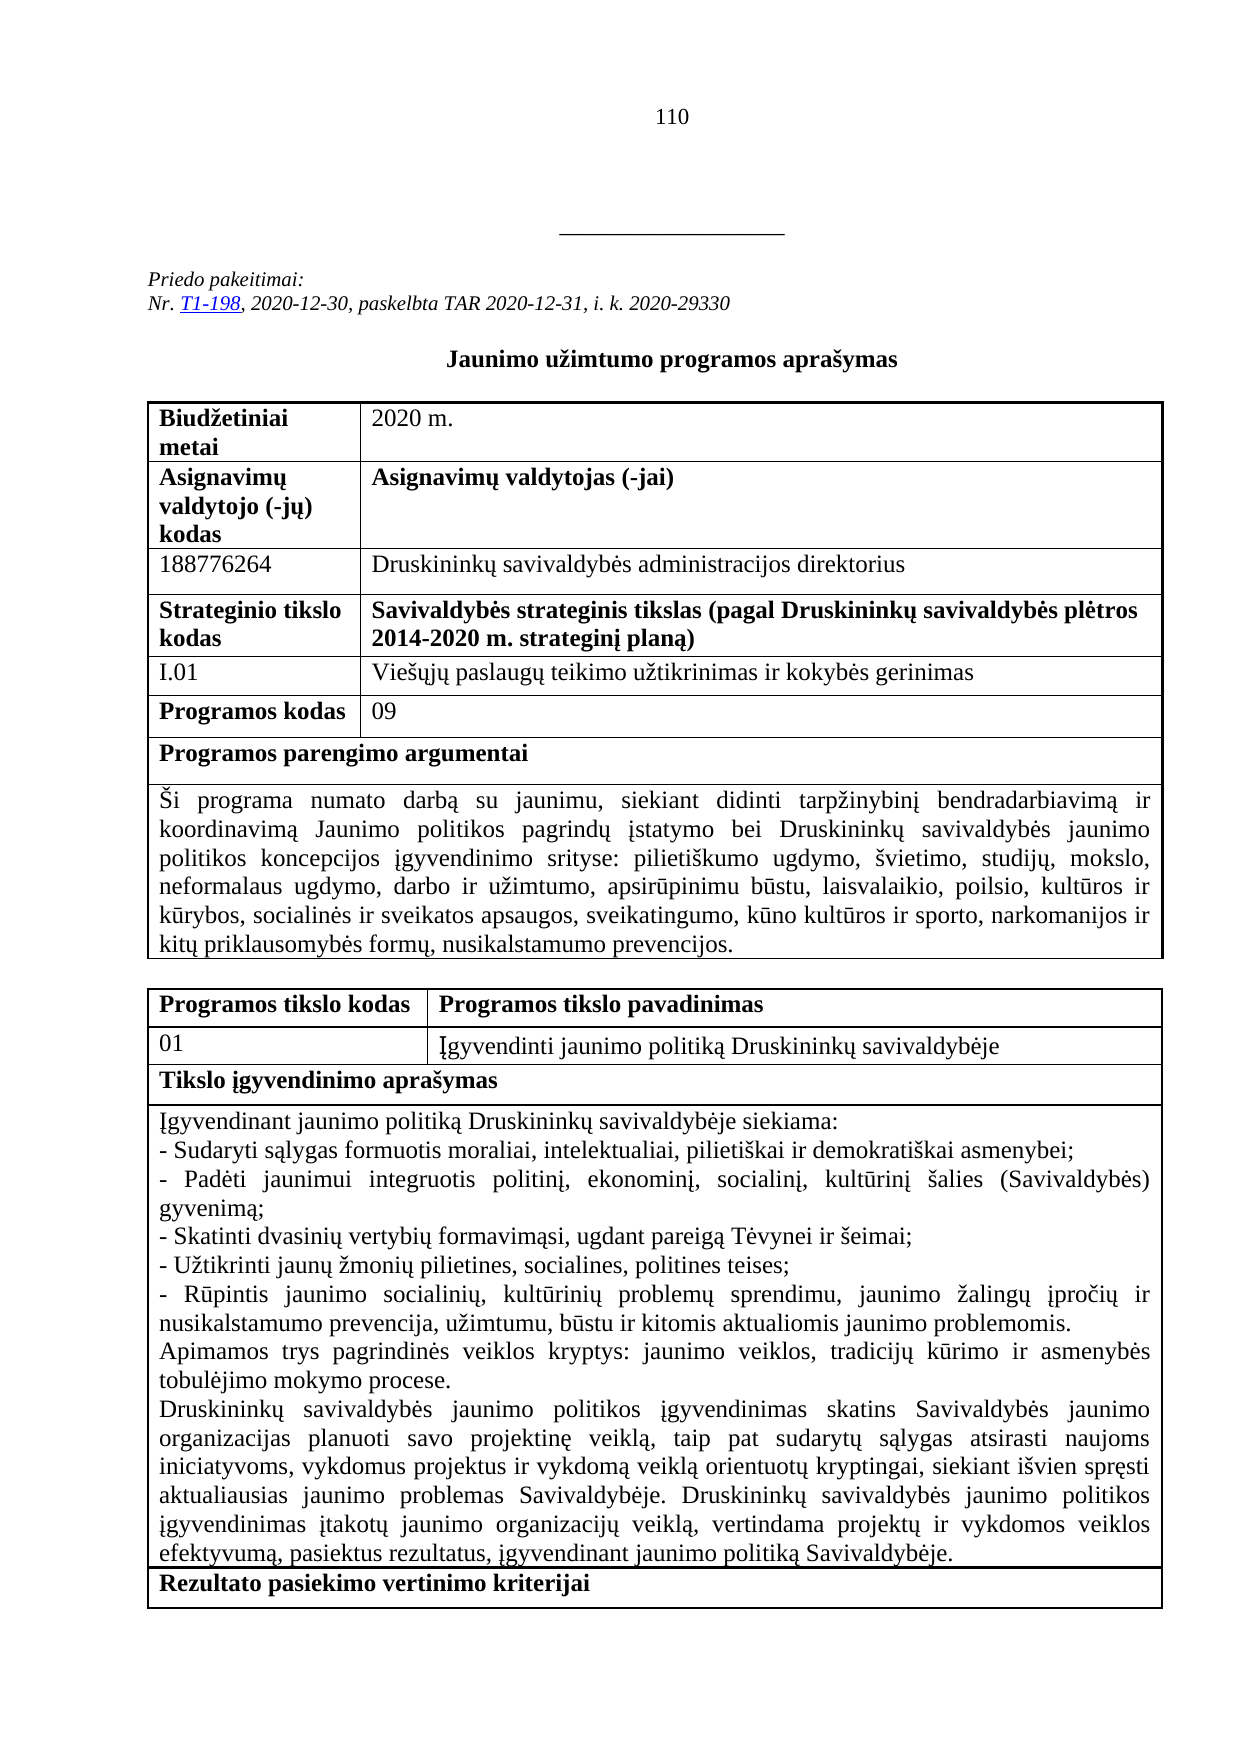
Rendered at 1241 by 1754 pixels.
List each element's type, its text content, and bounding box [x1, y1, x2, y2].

table_cell Įgyvendinant jaunimo politiką Druskininkų savivaldybėje siekiama: - Sudaryti sąlygas formuotis moraliai, intelektualiai, pilietiškai ir demokratiškai asmenybei; - Padėti jaunimui integruotis politinį, ekonominį, socialinį, kultūrinį šalies (Savivaldybės) gyvenimą; - Skatinti dvasinių vertybių formavimąsi, ugdant pareigą Tėvynei ir šeimai; - Užtikrinti jaunų žmonių pilietines, socialines, politines teises; - Rūpintis jaunimo socialinių, kultūrinių problemų sprendimu, jaunimo žalingų įpročių ir nusikalstamumo prevencija, užimtumu, būstu ir kitomis aktualiomis jaunimo problemomis. Apimamos trys pagrindinės veiklos kryptys: jaunimo veiklos, tradicijų kūrimo ir asmenybės tobulėjimo mokymo procese. Druskininkų savivaldybės jaunimo politikos įgyvendinimas skatins Savivaldybės jaunimo organizacijas planuoti savo projektinę veiklą, taip pat sudarytų sąlygas atsirasti naujoms iniciatyvoms, vykdomus projektus ir vykdomą veiklą orientuotų kryptingai, siekiant išvien spręsti aktualiausias jaunimo problemas Savivaldybėje. Druskininkų savivaldybės jaunimo politikos įgyvendinimas įtakotų jaunimo organizacijų veiklą, vertindama projektų ir vykdomos veiklos efektyvumą, pasiektus rezultatus, įgyvendinant jaunimo politiką Savivaldybėje. [149, 1106, 1161, 1566]
table_cell Programos kodas [149, 696, 360, 737]
table_cell 188776264 [149, 549, 360, 594]
table_cell Strateginio tikslo kodas [149, 595, 360, 656]
table_cell Viešųjų paslaugų teikimo užtikrinimas ir kokybės gerinimas [361, 657, 1161, 695]
table_cell Ši programa numato darbą su jaunimu, siekiant didinti tarpžinybinį bendradarbiavimą ir koordinavimą Jaunimo politikos pagrindų įstatymo bei Druskininkų savivaldybės jaunimo politikos koncepcijos įgyvendinimo srityse: pilietiškumo ugdymo, švietimo, studijų, mokslo, neformalaus ugdymo, darbo ir užimtumo, apsirūpinimu būstu, laisvalaikio, poilsio, kultūros ir kūrybos, socialinės ir sveikatos apsaugos, sveikatingumo, kūno kultūros ir sporto, narkomanijos ir kitų priklausomybės formų, nusikalstamumo prevencijos. [149, 785, 1161, 958]
text __________________ [148, 209, 1196, 238]
table_cell Asignavimų valdytojo (-jų) kodas [149, 462, 360, 548]
text Nr. T1-198, 2020-12-30, paskelbta TAR 2020-12-31, i. k. 2020-29330 [148, 291, 1196, 315]
text Priedo pakeitimai: [148, 267, 1196, 291]
table_header Programos tikslo pavadinimas [428, 990, 1161, 1026]
table_cell Įgyvendinti jaunimo politiką Druskininkų savivaldybėje [428, 1028, 1161, 1064]
table_cell 01 [149, 1028, 427, 1064]
table_cell I.01 [149, 657, 360, 695]
table_header Programos tikslo kodas [149, 990, 427, 1026]
table_cell Asignavimų valdytojas (-jai) [361, 462, 1161, 548]
table_cell Rezultato pasiekimo vertinimo kriterijai [149, 1569, 1161, 1607]
table_header 2020 m. [361, 404, 1161, 461]
table_cell Druskininkų savivaldybės administracijos direktorius [361, 549, 1161, 594]
table_header Biudžetiniai metai [149, 404, 360, 461]
table_cell Programos parengimo argumentai [149, 738, 1161, 784]
text Jaunimo užimtumo programos aprašymas [148, 344, 1196, 373]
table_cell 09 [361, 696, 1161, 737]
table_cell Tikslo įgyvendinimo aprašymas [149, 1065, 1161, 1104]
table_cell Savivaldybės strateginis tikslas (pagal Druskininkų savivaldybės plėtros 2014-2020 m. strateginį planą) [361, 595, 1161, 656]
